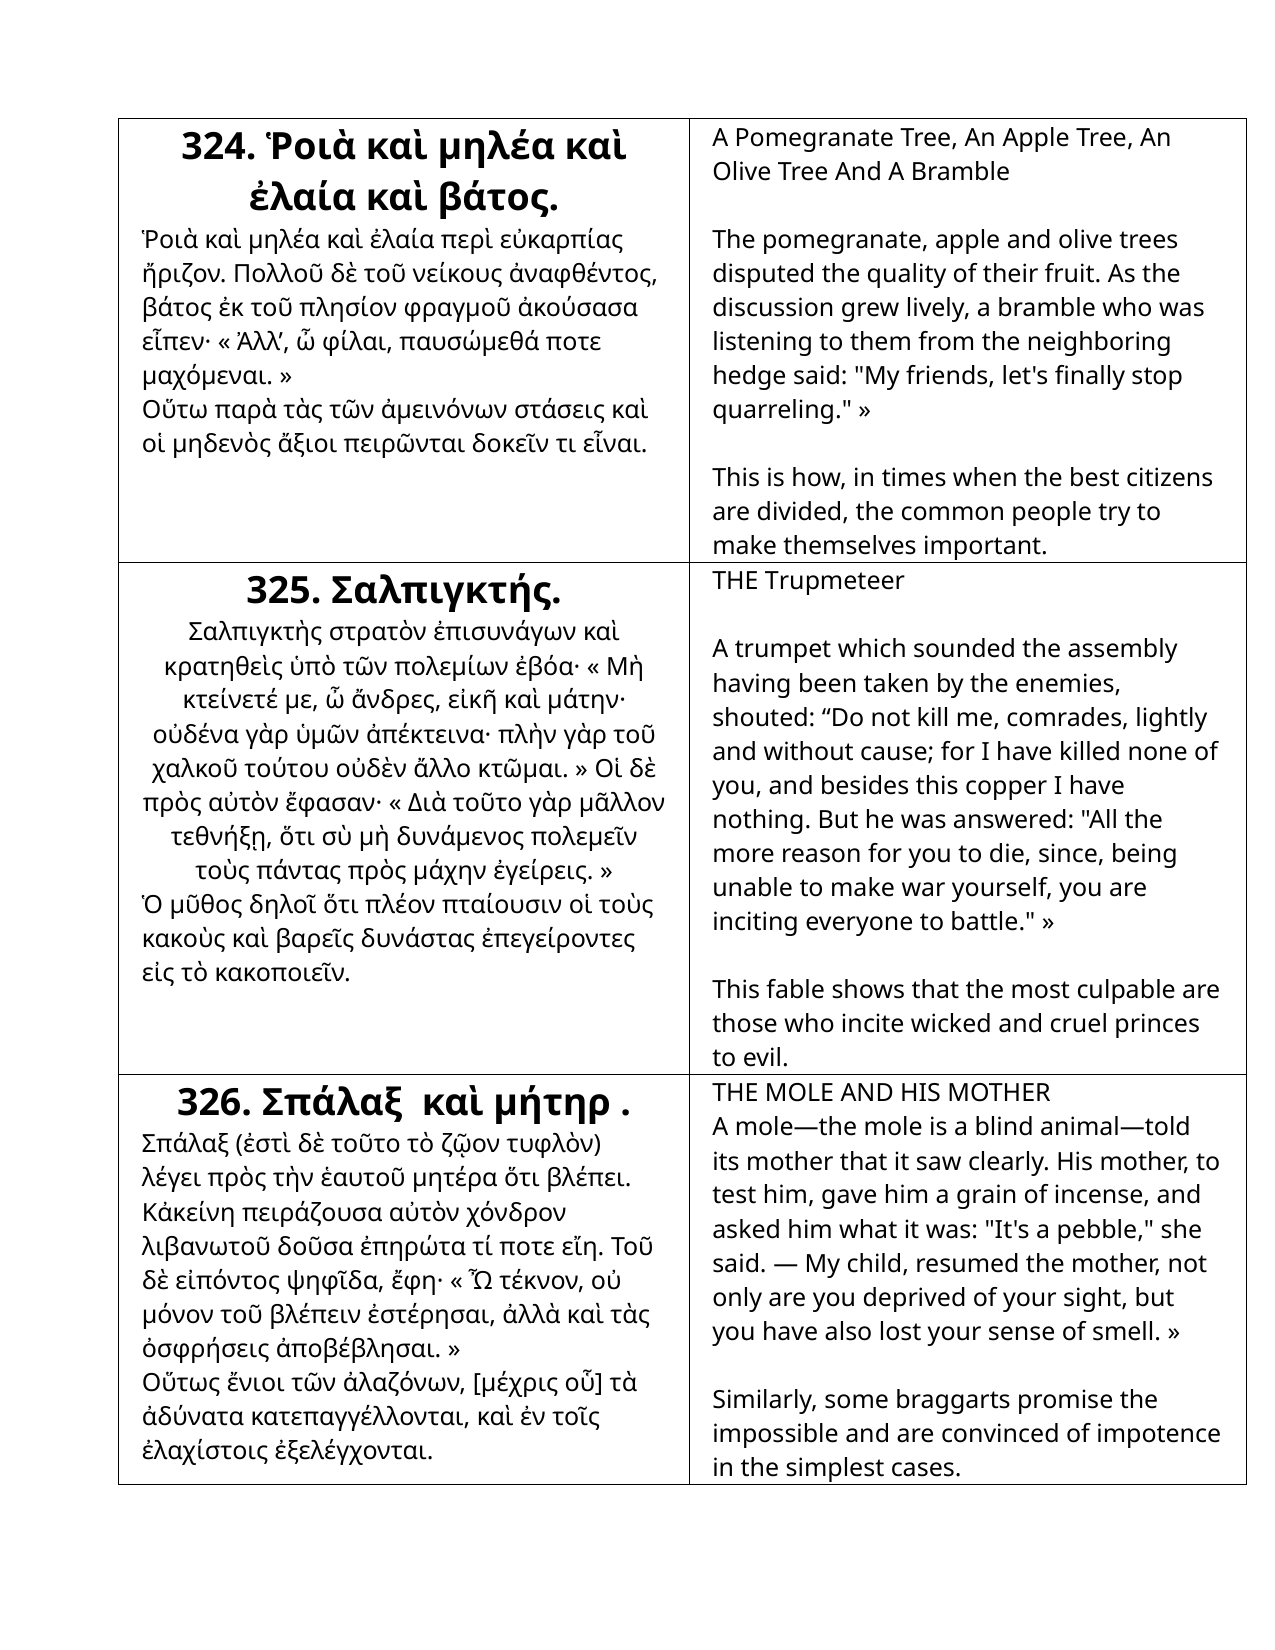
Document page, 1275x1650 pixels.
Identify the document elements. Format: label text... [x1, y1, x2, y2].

table_cell THE MOLE AND HIS MOTHER A mole—the mole is a blind animal—told its mother that it saw clearly. His mother, to test him, gave him a grain of incense, and asked him what it was: "It's a pebble," she said. — My child, resumed the mother, not only are you deprived of your sight, but you have also lost your sense of smell. » Similarly, some braggarts promise the impossible and are convinced of impotence in the simplest cases. [690, 1075, 1246, 1484]
table_cell THE Trupmeteer A trumpet which sounded the assembly having been taken by the enemies, shouted: “Do not kill me, comrades, lightly and without cause; for I have killed none of you, and besides this copper I have nothing. But he was answered: "All the more reason for you to die, since, being unable to make war yourself, you are inciting everyone to battle." » This fable shows that the most culpable are those who incite wicked and cruel princes to evil. [690, 563, 1246, 1074]
table_cell 326. Σπάλαξ καὶ μήτηρ . Σπάλαξ (ἐστὶ δὲ τοῦτο τὸ ζῷον τυφλὸν) λέγει πρὸς τὴν ἑαυτοῦ μητέρα ὅτι βλέπει. Κἀκείνη πειράζουσα αὐτὸν χόνδρον λιβανωτοῦ δοῦσα ἐπηρώτα τί ποτε εἴη. Τοῦ δὲ εἰπόντος ψηφῖδα, ἔφη· « Ὦ τέκνον, οὐ μόνον τοῦ βλέπειν ἐστέρησαι, ἀλλὰ καὶ τὰς ὀσφρήσεις ἀποβέβλησαι. » Οὕτως ἔνιοι τῶν ἀλαζόνων, [μέχρις οὗ] τὰ ἀδύνατα κατεπαγγέλλονται, καὶ ἐν τοῖς ἐλαχίστοις ἐξελέγχονται. [119, 1075, 689, 1484]
table_cell 325. Σαλπιγκτής. Σαλπιγκτὴς στρατὸν ἐπισυνάγων καὶ κρατηθεὶς ὑπὸ τῶν πολεμίων ἐβόα· « Μὴ κτείνετέ με, ὦ ἄνδρες, εἰκῆ καὶ μάτην· οὐδένα γὰρ ὑμῶν ἀπέκτεινα· πλὴν γὰρ τοῦ χαλκοῦ τούτου οὐδὲν ἄλλο κτῶμαι. » Οἱ δὲ πρὸς αὐτὸν ἔφασαν· « Διὰ τοῦτο γὰρ μᾶλλον τεθνήξῃ, ὅτι σὺ μὴ δυνάμενος πολεμεῖν τοὺς πάντας πρὸς μάχην ἐγείρεις. » Ὁ μῦθος δηλοῖ ὅτι πλέον πταίουσιν οἱ τοὺς κακοὺς καὶ βαρεῖς δυνάστας ἐπεγείροντες εἰς τὸ κακοποιεῖν. [119, 563, 689, 1074]
table_cell 324. Ῥοιὰ καὶ μηλέα καὶ ἐλαία καὶ βάτος. Ῥοιὰ καὶ μηλέα καὶ ἐλαία περὶ εὐκαρπίας ἤριζον. Πολλοῦ δὲ τοῦ νείκους ἀναφθέντος, βάτος ἐκ τοῦ πλησίον φραγμοῦ ἀκούσασα εἶπεν· « Ἀλλ’, ὦ φίλαι, παυσώμεθά ποτε μαχόμεναι. » Οὕτω παρὰ τὰς τῶν ἀμεινόνων στάσεις καὶ οἱ μηδενὸς ἄξιοι πειρῶνται δοκεῖν τι εἶναι. [119, 119, 689, 562]
table_cell A Pomegranate Tree, An Apple Tree, An Olive Tree And A Bramble The pomegranate, apple and olive trees disputed the quality of their fruit. As the discussion grew lively, a bramble who was listening to them from the neighboring hedge said: "My friends, let's finally stop quarreling." » This is how, in times when the best citizens are divided, the common people try to make themselves important. [690, 119, 1246, 562]
